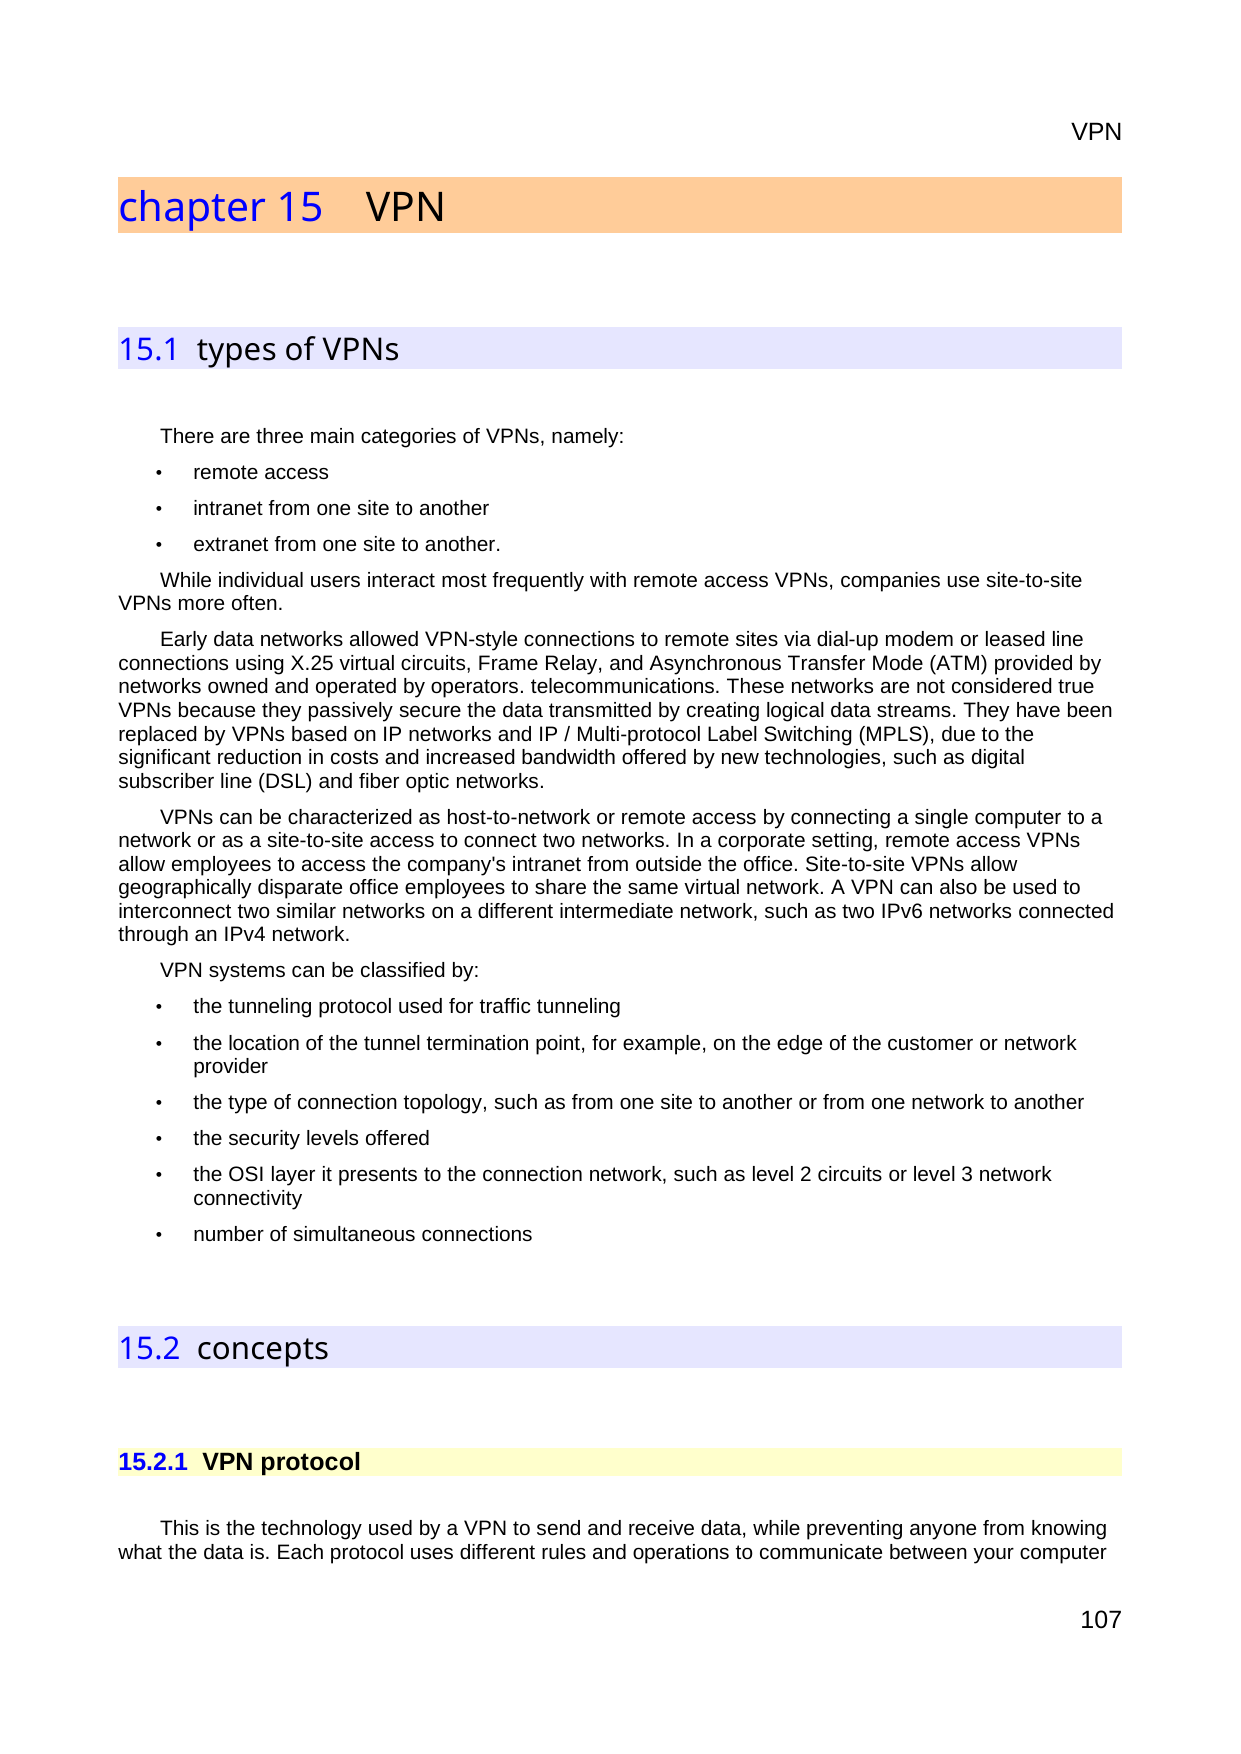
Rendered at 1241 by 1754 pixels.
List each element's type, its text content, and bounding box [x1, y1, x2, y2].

subtitle types of VPNs [118, 327, 1122, 369]
list intranet from one site to another [156, 496, 1122, 520]
subtitle concepts [118, 1326, 1122, 1368]
list the location of the tunnel termination point, for example, on the edge of the customer or network provider [156, 1031, 1122, 1078]
text While individual users interact most frequently with remote access VPNs, companies use site-to-site VPNs more often. [118, 568, 1122, 615]
text Early data networks allowed VPN-style connections to remote sites via dial-up modem or leased line connections using X.25 virtual circuits, Frame Relay, and Asynchronous Transfer Mode (ATM) provided by networks owned and operated by operators. telecommunications. These networks are not considered true VPNs because they passively secure the data transmitted by creating logical data streams. They have been replaced by VPNs based on IP networks and IP / Multi-protocol Label Switching (MPLS), due to the significant reduction in costs and increased bandwidth offered by new technologies, such as digital subscriber line (DSL) and fiber optic networks. [118, 628, 1122, 793]
list the security levels offered [156, 1127, 1122, 1150]
list the OSI layer it presents to the connection network, such as level 2 circuits or level 3 network connectivity [156, 1163, 1122, 1210]
subtitle VPN [118, 177, 1122, 233]
text VPNs can be characterized as host-to-network or remote access by connecting a single computer to a network or as a site-to-site access to connect two networks. In a corporate setting, remote access VPNs allow employees to access the company's intranet from outside the office. Site-to-site VPNs allow geographically disparate office employees to share the same virtual network. A VPN can also be used to interconnect two similar networks on a different intermediate network, such as two IPv6 networks connected through an IPv4 network. [118, 805, 1122, 946]
list the type of connection topology, such as from one site to another or from one network to another [156, 1091, 1122, 1114]
text There are three main categories of VPNs, namely: [118, 424, 1122, 448]
text VPN systems can be classified by: [118, 959, 1122, 982]
subtitle VPN protocol [118, 1448, 1122, 1476]
list remote access [156, 460, 1122, 484]
list the tunneling protocol used for traffic tunneling [156, 995, 1122, 1018]
list extranet from one site to another. [156, 532, 1122, 556]
list number of simultaneous connections [156, 1222, 1122, 1246]
text This is the technology used by a VPN to send and receive data, while preventing anyone from knowing what the data is. Each protocol uses different rules and operations to communicate between your computer [118, 1517, 1122, 1564]
